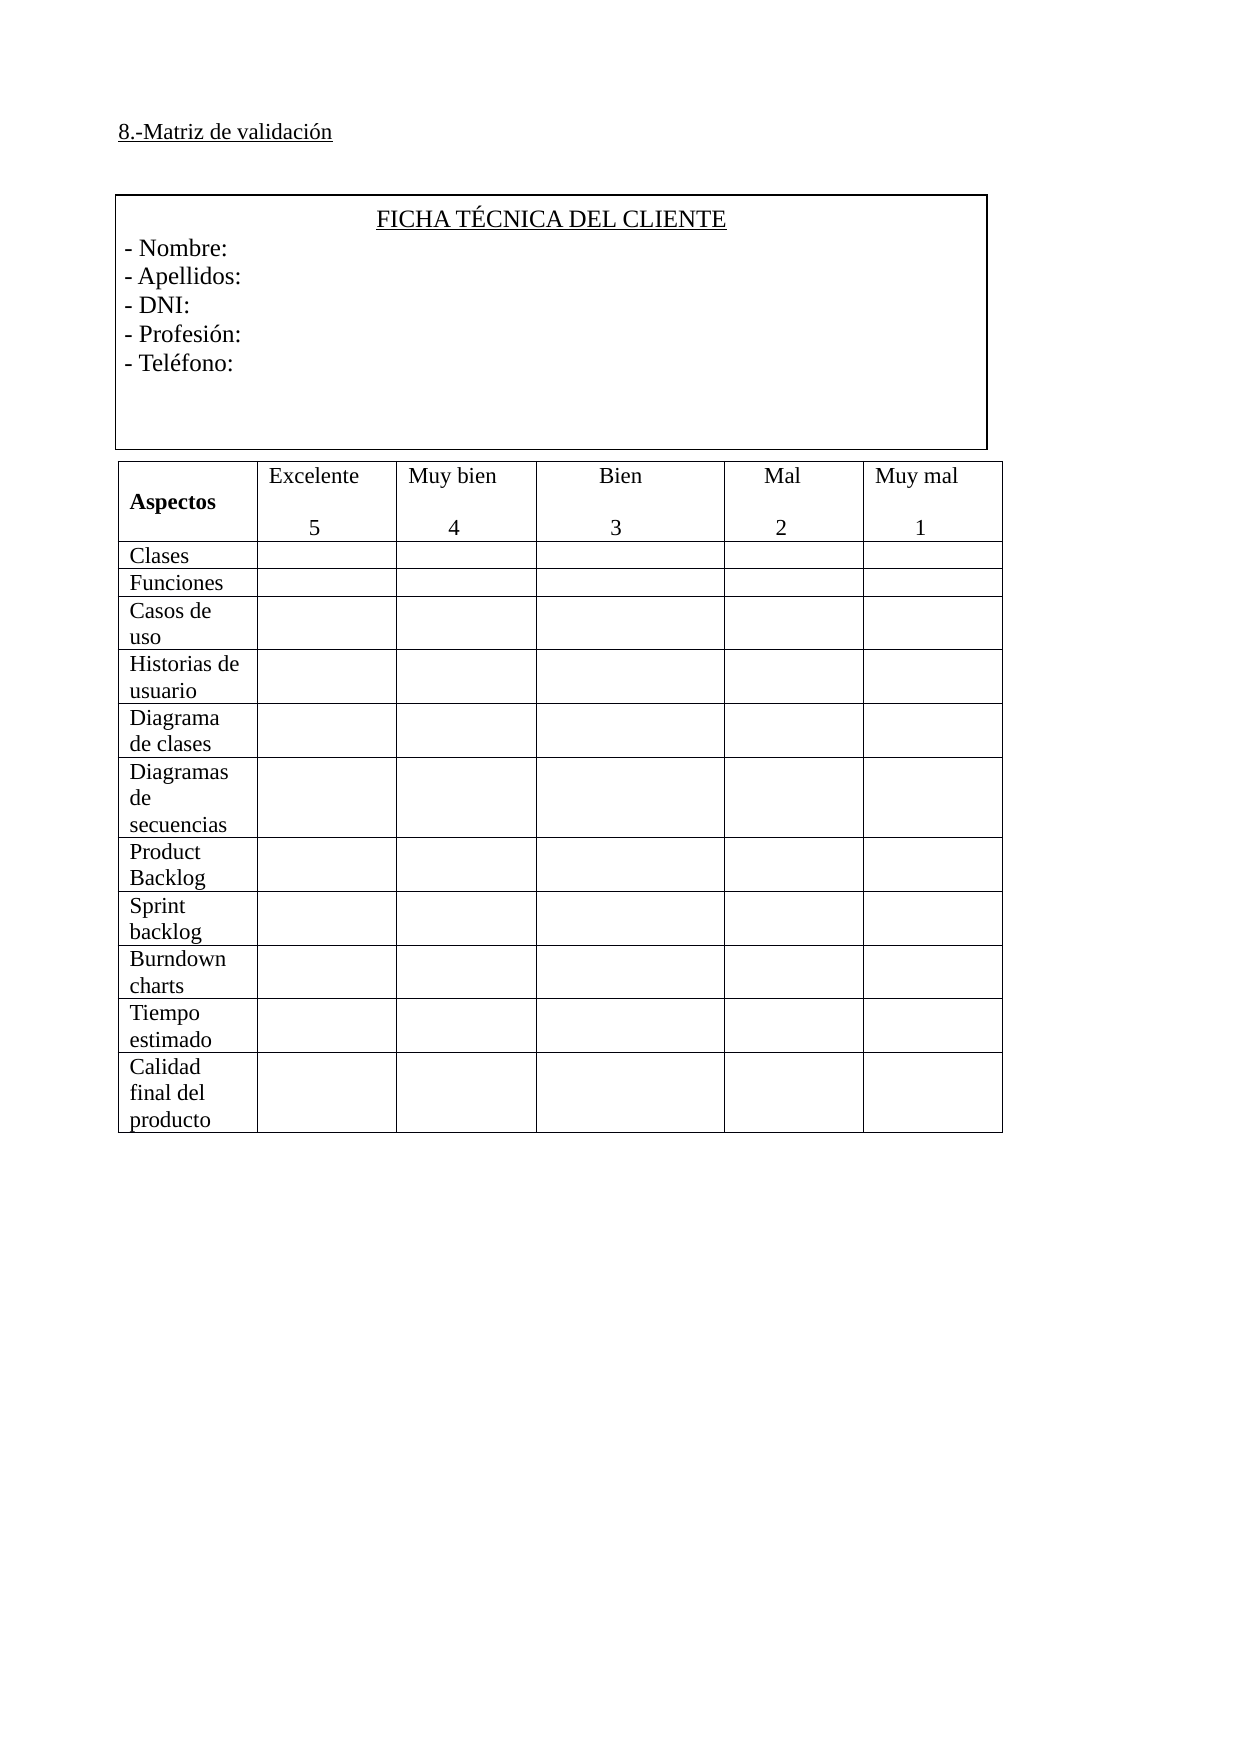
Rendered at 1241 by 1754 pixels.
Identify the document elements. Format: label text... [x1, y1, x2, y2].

table_cell [537, 704, 724, 757]
table_cell [397, 999, 536, 1052]
text - DNI: [124, 290, 978, 319]
table_cell [725, 838, 863, 891]
table_cell [537, 1053, 724, 1132]
table_cell [537, 758, 724, 837]
table_cell [725, 758, 863, 837]
table_cell [537, 650, 724, 703]
table_cell [537, 597, 724, 649]
table_cell [397, 597, 536, 649]
table_cell [397, 838, 536, 891]
table_cell [397, 1053, 536, 1132]
table_header Mal 2 [725, 462, 863, 541]
table_cell [397, 892, 536, 944]
table_header Muy mal 1 [864, 462, 1002, 541]
table_cell [864, 704, 1002, 757]
table_cell [397, 650, 536, 703]
table_cell [258, 597, 396, 649]
table_cell [258, 758, 396, 837]
table_cell [725, 999, 863, 1052]
table_cell Funciones [119, 569, 257, 596]
table_cell [397, 542, 536, 568]
table_cell [397, 569, 536, 596]
table_cell [725, 542, 863, 568]
table_header Bien 3 [537, 462, 724, 541]
table_cell [537, 892, 724, 944]
table_header Excelente 5 [258, 462, 396, 541]
table_cell [725, 704, 863, 757]
table_cell [397, 758, 536, 837]
table_cell [397, 704, 536, 757]
table_cell [725, 650, 863, 703]
table_cell [258, 650, 396, 703]
table_cell [258, 999, 396, 1052]
table_cell [258, 838, 396, 891]
table_cell [864, 999, 1002, 1052]
table_cell [537, 569, 724, 596]
table_cell Product Backlog [119, 838, 257, 891]
table_cell [725, 892, 863, 944]
table_cell Historias de usuario [119, 650, 257, 703]
table_cell [864, 650, 1002, 703]
table_cell [864, 892, 1002, 944]
table_header Aspectos [119, 462, 257, 541]
table_cell [397, 946, 536, 998]
table_cell [537, 946, 724, 998]
text - Teléfono: [124, 348, 978, 376]
table_cell [258, 569, 396, 596]
table_cell [864, 946, 1002, 998]
table_cell [864, 569, 1002, 596]
table_cell [258, 892, 396, 944]
table_cell Diagrama de clases [119, 704, 257, 757]
table_cell [258, 542, 396, 568]
table_cell [864, 597, 1002, 649]
table_cell Diagramas de secuencias [119, 758, 257, 837]
table_cell Sprint backlog [119, 892, 257, 944]
text - Apellidos: [124, 261, 978, 290]
table_cell Burndown charts [119, 946, 257, 998]
table_cell [725, 1053, 863, 1132]
table_cell [725, 597, 863, 649]
table_header Muy bien 4 [397, 462, 536, 541]
table_cell Calidad final del producto [119, 1053, 257, 1132]
text 8.-Matriz de validación [118, 118, 1122, 144]
table_cell [537, 999, 724, 1052]
text FICHA TÉCNICA DEL CLIENTE [124, 204, 978, 233]
table_cell [258, 946, 396, 998]
table_cell [537, 542, 724, 568]
table_cell Tiempo estimado [119, 999, 257, 1052]
table_cell [725, 569, 863, 596]
text - Nombre: [124, 233, 978, 261]
table_cell [258, 704, 396, 757]
table_cell Casos de uso [119, 597, 257, 649]
table_cell [725, 946, 863, 998]
table_cell [864, 758, 1002, 837]
text - Profesión: [124, 319, 978, 348]
table_cell [258, 1053, 396, 1132]
table_cell [864, 838, 1002, 891]
table_cell Clases [119, 542, 257, 568]
table_cell [864, 1053, 1002, 1132]
table_cell [864, 542, 1002, 568]
table_cell [537, 838, 724, 891]
